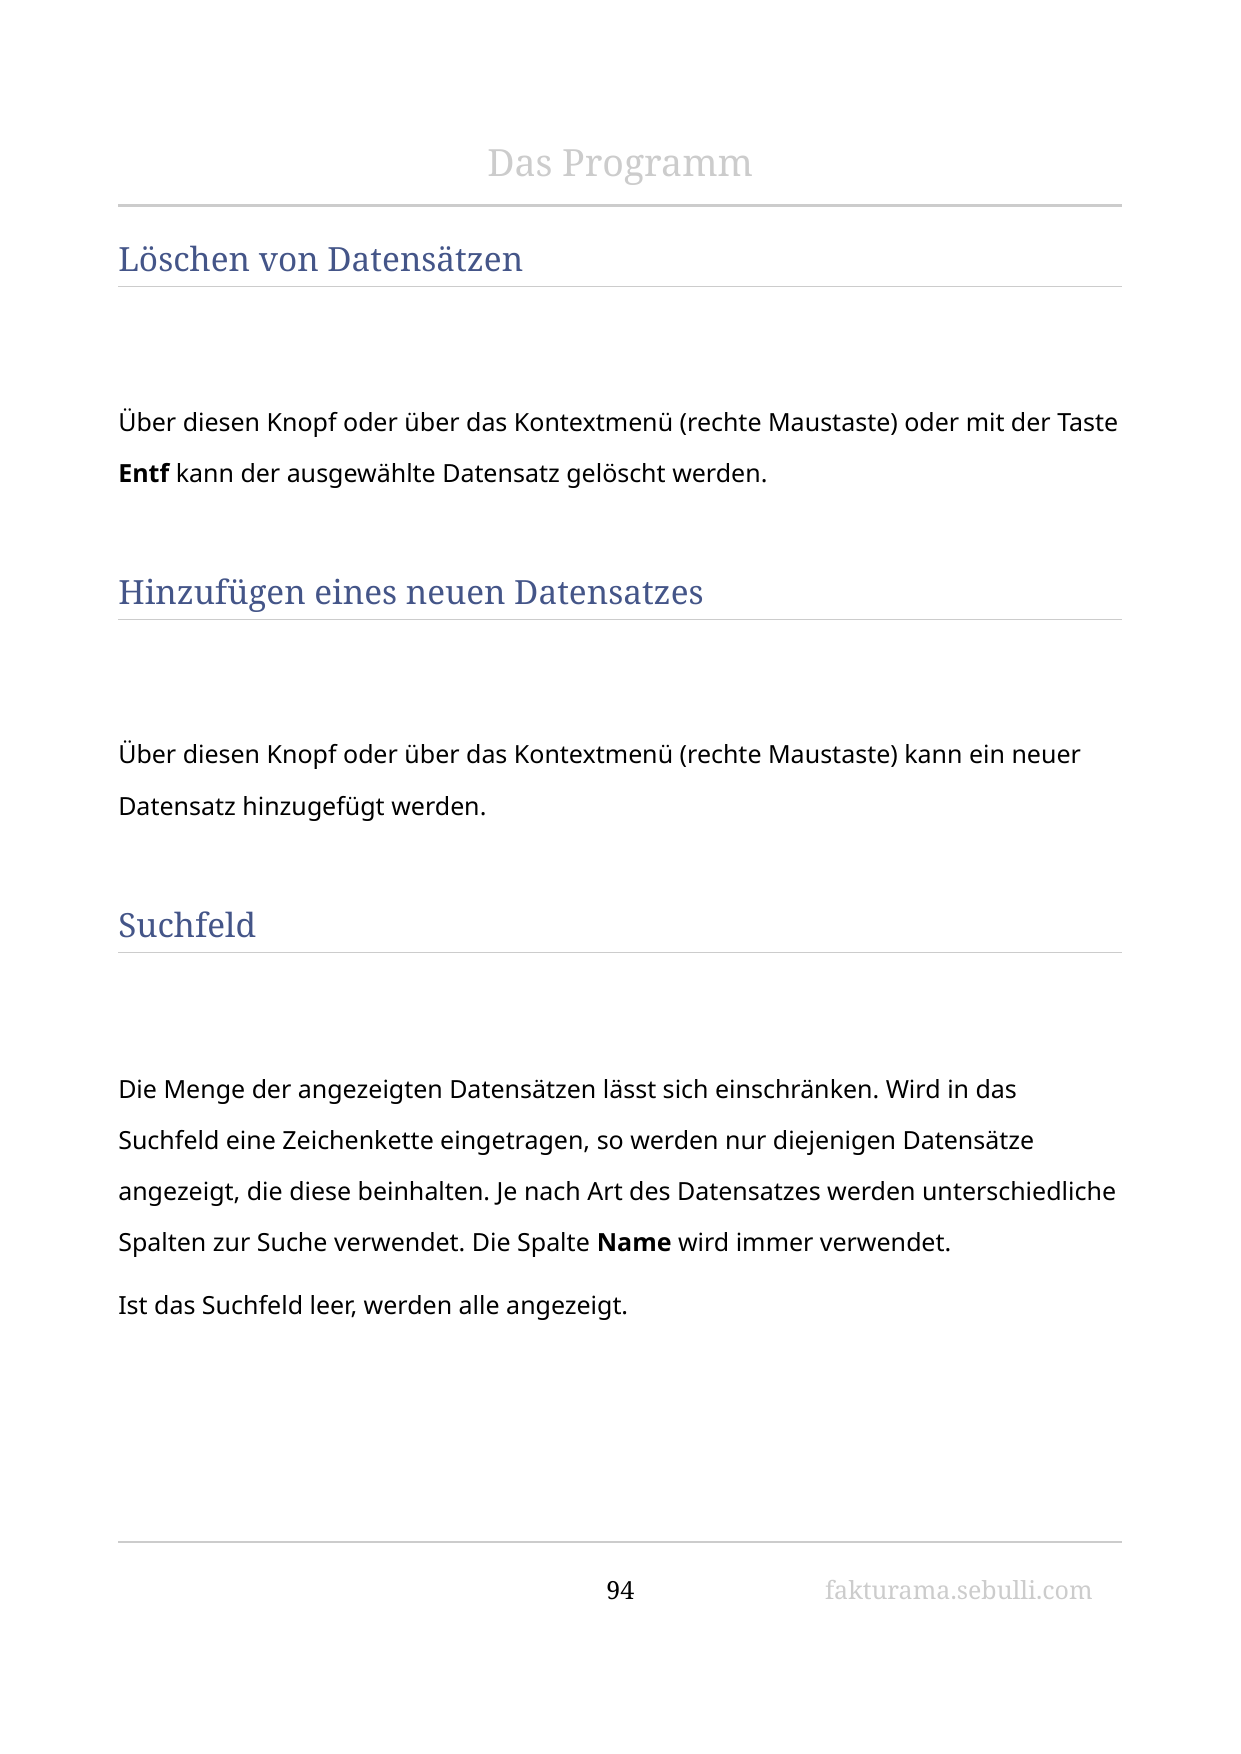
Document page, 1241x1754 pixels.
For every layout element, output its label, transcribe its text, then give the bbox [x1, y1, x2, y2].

subtitle Löschen von Datensätzen [118, 236, 1122, 286]
text Ist das Suchfeld leer, werden alle angezeigt. [118, 1288, 1122, 1322]
text Über diesen Knopf oder über das Kontextmenü (rechte Maustaste) oder mit der Taste Entf kann der ausgewählte Datensatz gelöscht werden. [118, 404, 1122, 489]
subtitle Hinzufügen eines neuen Datensatzes [118, 569, 1122, 619]
subtitle Suchfeld [118, 902, 1122, 952]
text Die Menge der angezeigten Datensätzen lässt sich einschränken. Wird in das Suchfeld eine Zeichenkette eingetragen, so werden nur diejenigen Datensätze angezeigt, die diese beinhalten. Je nach Art des Datensatzes werden unterschiedliche Spalten zur Suche verwendet. Die Spalte Name wird immer verwendet. [118, 1071, 1122, 1258]
text Über diesen Knopf oder über das Kontextmenü (rechte Maustaste) kann ein neuer Datensatz hinzugefügt werden. [118, 737, 1122, 822]
